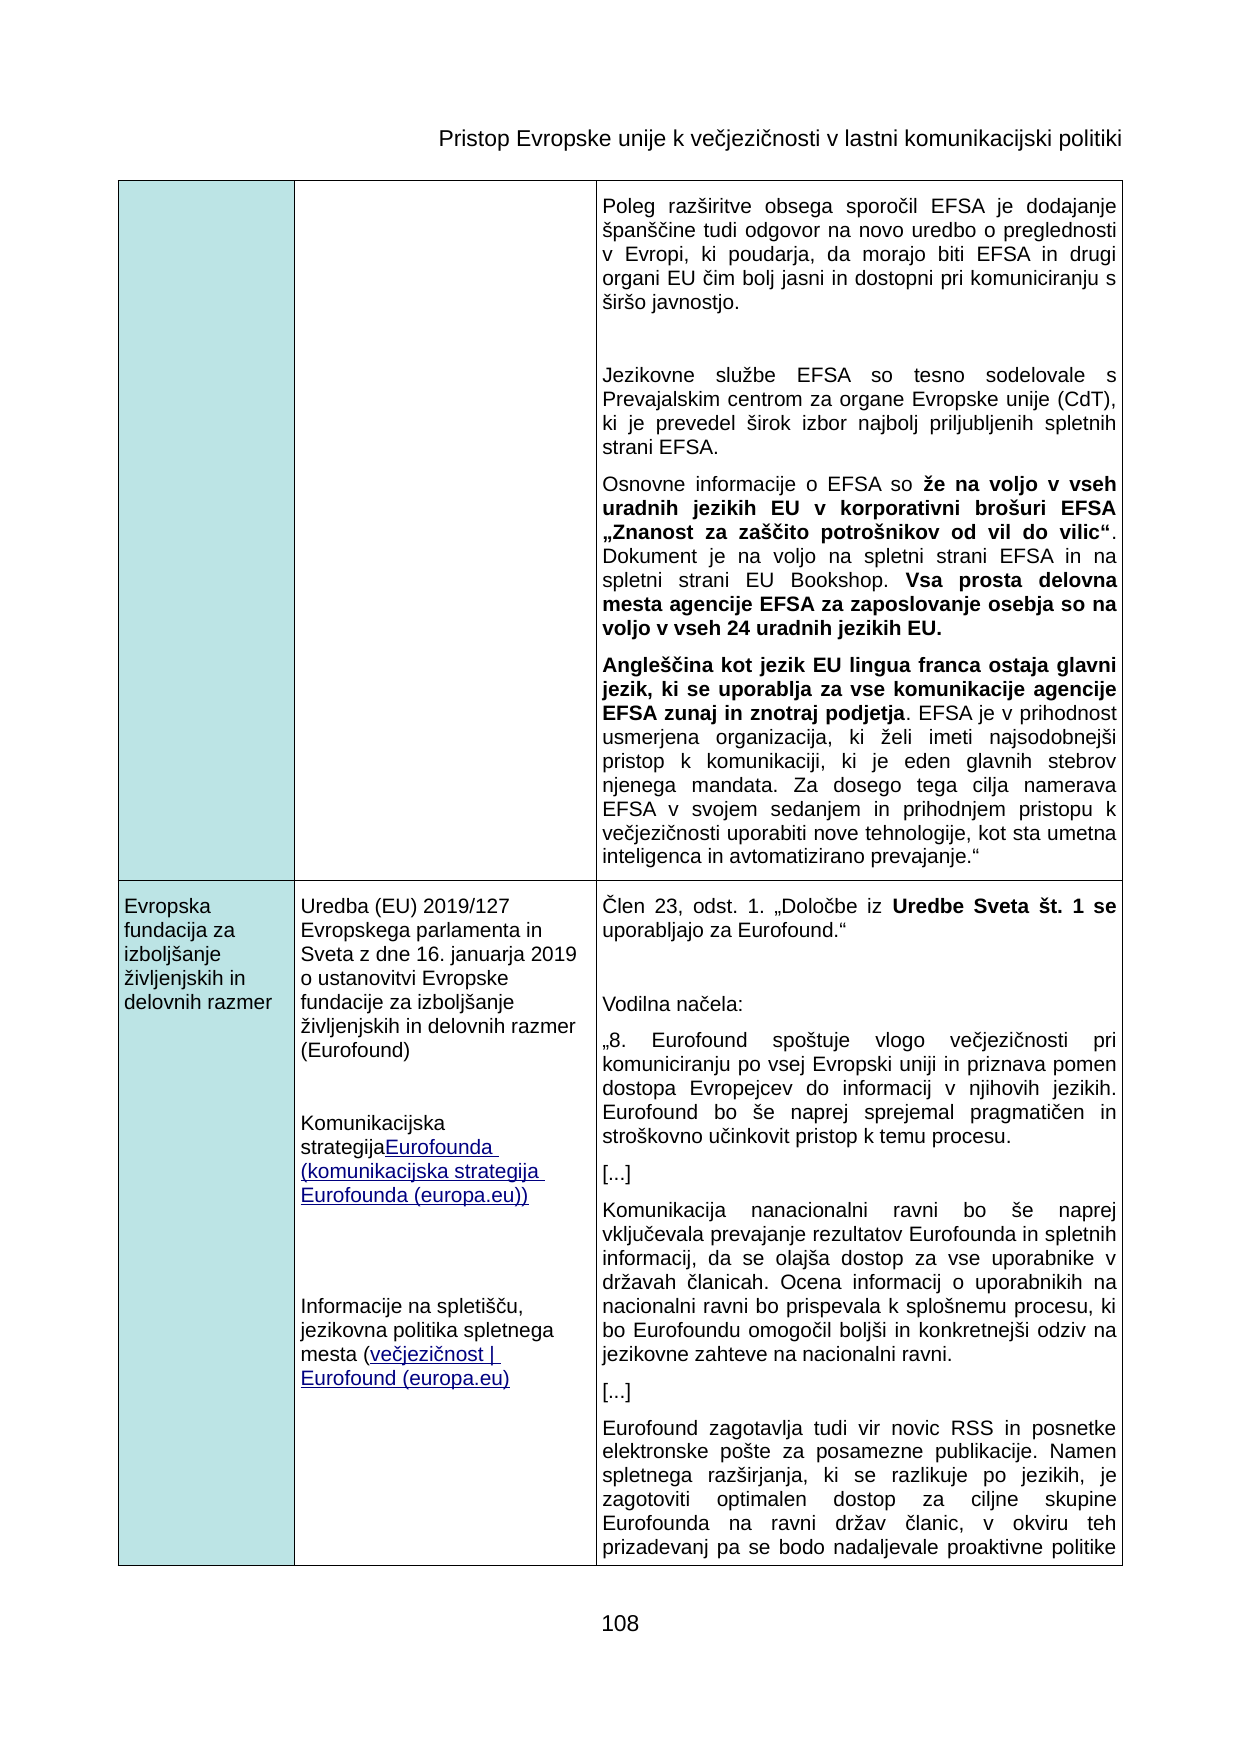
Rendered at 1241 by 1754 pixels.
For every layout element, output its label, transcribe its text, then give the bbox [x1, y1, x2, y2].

table_cell Člen 23, odst. 1. „Določbe iz Uredbe Sveta št. 1 se uporabljajo za Eurofound.“ Vodilna načela: „8. Eurofound spoštuje vlogo večjezičnosti pri komuniciranju po vsej Evropski uniji in priznava pomen dostopa Evropejcev do informacij v njihovih jezikih. Eurofound bo še naprej sprejemal pragmatičen in stroškovno učinkovit pristop k temu procesu. [...] Komunikacija nanacionalni ravni bo še naprej vključevala prevajanje rezultatov Eurofounda in spletnih informacij, da se olajša dostop za vse uporabnike v državah članicah. Ocena informacij o uporabnikih na nacionalni ravni bo prispevala k splošnemu procesu, ki bo Eurofoundu omogočil boljši in konkretnejši odziv na jezikovne zahteve na nacionalni ravni. [...] Eurofound zagotavlja tudi vir novic RSS in posnetke elektronske pošte za posamezne publikacije. Namen spletnega razširjanja, ki se razlikuje po jezikih, je zagotoviti optimalen dostop za ciljne skupine Eurofounda na ravni držav članic, v okviru teh prizadevanj pa se bodo nadaljevale proaktivne politike [597, 881, 1122, 1565]
table_cell [119, 181, 294, 880]
table_cell Evropska fundacija za izboljšanje življenjskih in delovnih razmer [119, 881, 294, 1565]
table_cell [295, 181, 596, 880]
table_cell Uredba (EU) 2019/127 Evropskega parlamenta in Sveta z dne 16. januarja 2019 o ustanovitvi Evropske fundacije za izboljšanje življenjskih in delovnih razmer (Eurofound) Komunikacijska strategijaEurofounda (komunikacijska strategija Eurofounda (europa.eu)) Informacije na spletišču, jezikovna politika spletnega mesta (večjezičnost | Eurofound (europa.eu) [295, 881, 596, 1565]
table_cell Poleg razširitve obsega sporočil EFSA je dodajanje španščine tudi odgovor na novo uredbo o preglednosti v Evropi, ki poudarja, da morajo biti EFSA in drugi organi EU čim bolj jasni in dostopni pri komuniciranju s širšo javnostjo. Jezikovne službe EFSA so tesno sodelovale s Prevajalskim centrom za organe Evropske unije (CdT), ki je prevedel širok izbor najbolj priljubljenih spletnih strani EFSA. Osnovne informacije o EFSA so že na voljo v vseh uradnih jezikih EU v korporativni brošuri EFSA „Znanost za zaščito potrošnikov od vil do vilic“. Dokument je na voljo na spletni strani EFSA in na spletni strani EU Bookshop. Vsa prosta delovna mesta agencije EFSA za zaposlovanje osebja so na voljo v vseh 24 uradnih jezikih EU. Angleščina kot jezik EU lingua franca ostaja glavni jezik, ki se uporablja za vse komunikacije agencije EFSA zunaj in znotraj podjetja. EFSA je v prihodnost usmerjena organizacija, ki želi imeti najsodobnejši pristop k komunikaciji, ki je eden glavnih stebrov njenega mandata. Za dosego tega cilja namerava EFSA v svojem sedanjem in prihodnjem pristopu k večjezičnosti uporabiti nove tehnologije, kot sta umetna inteligenca in avtomatizirano prevajanje.“ [597, 181, 1122, 880]
